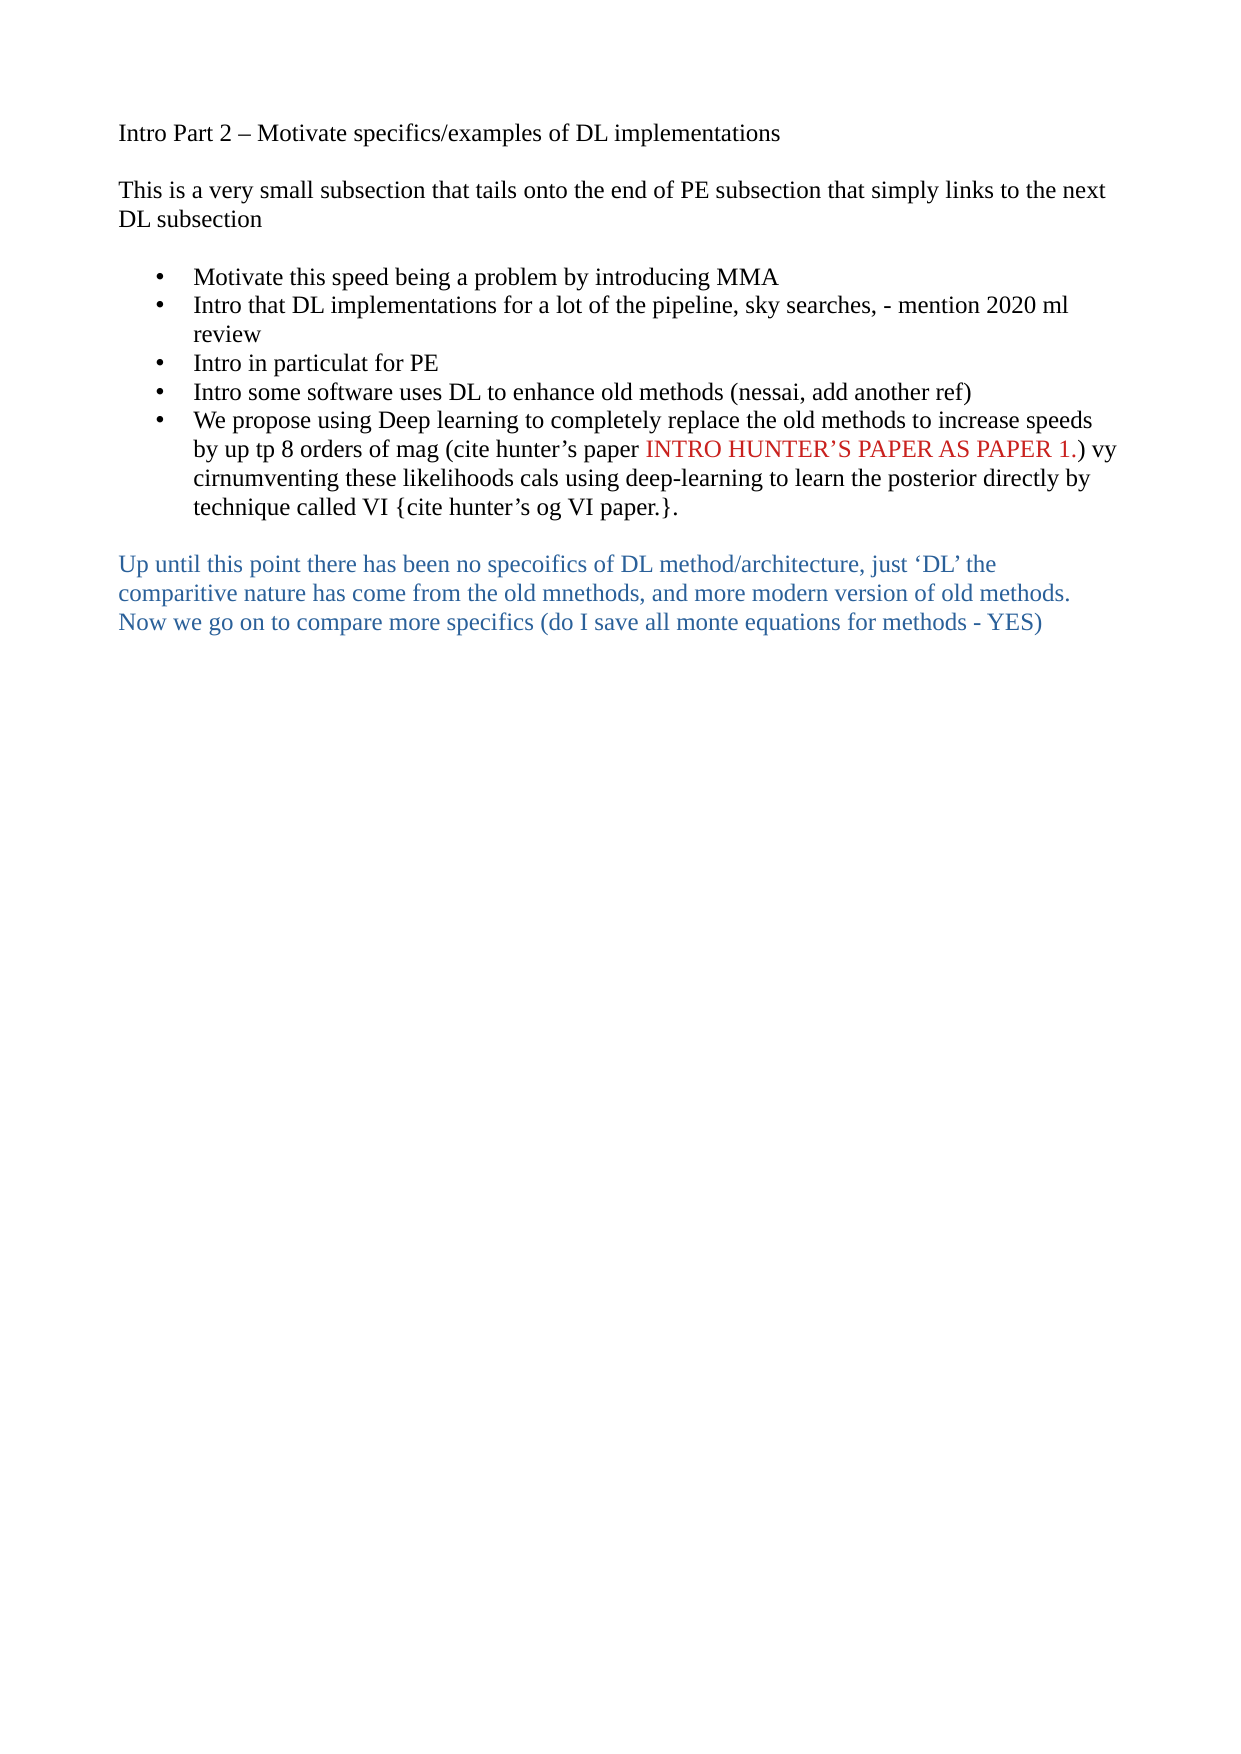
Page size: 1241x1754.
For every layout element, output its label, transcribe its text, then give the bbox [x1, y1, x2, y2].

text Up until this point there has been no specoifics of DL method/architecture, just ‘DL’ the comparitive nature has come from the old mnethods, and more modern version of old methods. [118, 549, 1122, 607]
list Intro some software uses DL to enhance old methods (nessai, add another ref) [156, 377, 1122, 406]
list Motivate this speed being a problem by introducing MMA [156, 262, 1122, 291]
list Intro in particulat for PE [156, 348, 1122, 377]
text Now we go on to compare more specifics (do I save all monte equations for methods - YES) [118, 607, 1122, 636]
list Intro that DL implementations for a lot of the pipeline, sky searches, - mention 2020 ml review [156, 291, 1122, 348]
text This is a very small subsection that tails onto the end of PE subsection that simply links to the next DL subsection [118, 176, 1122, 233]
list We propose using Deep learning to completely replace the old methods to increase speeds by up tp 8 orders of mag (cite hunter’s paper INTRO HUNTER’S PAPER AS PAPER 1.) vy cirnumventing these likelihoods cals using deep-learning to learn the posterior directly by technique called VI {cite hunter’s og VI paper.}. [156, 406, 1122, 521]
text Intro Part 2 – Motivate specifics/examples of DL implementations [118, 118, 1122, 147]
